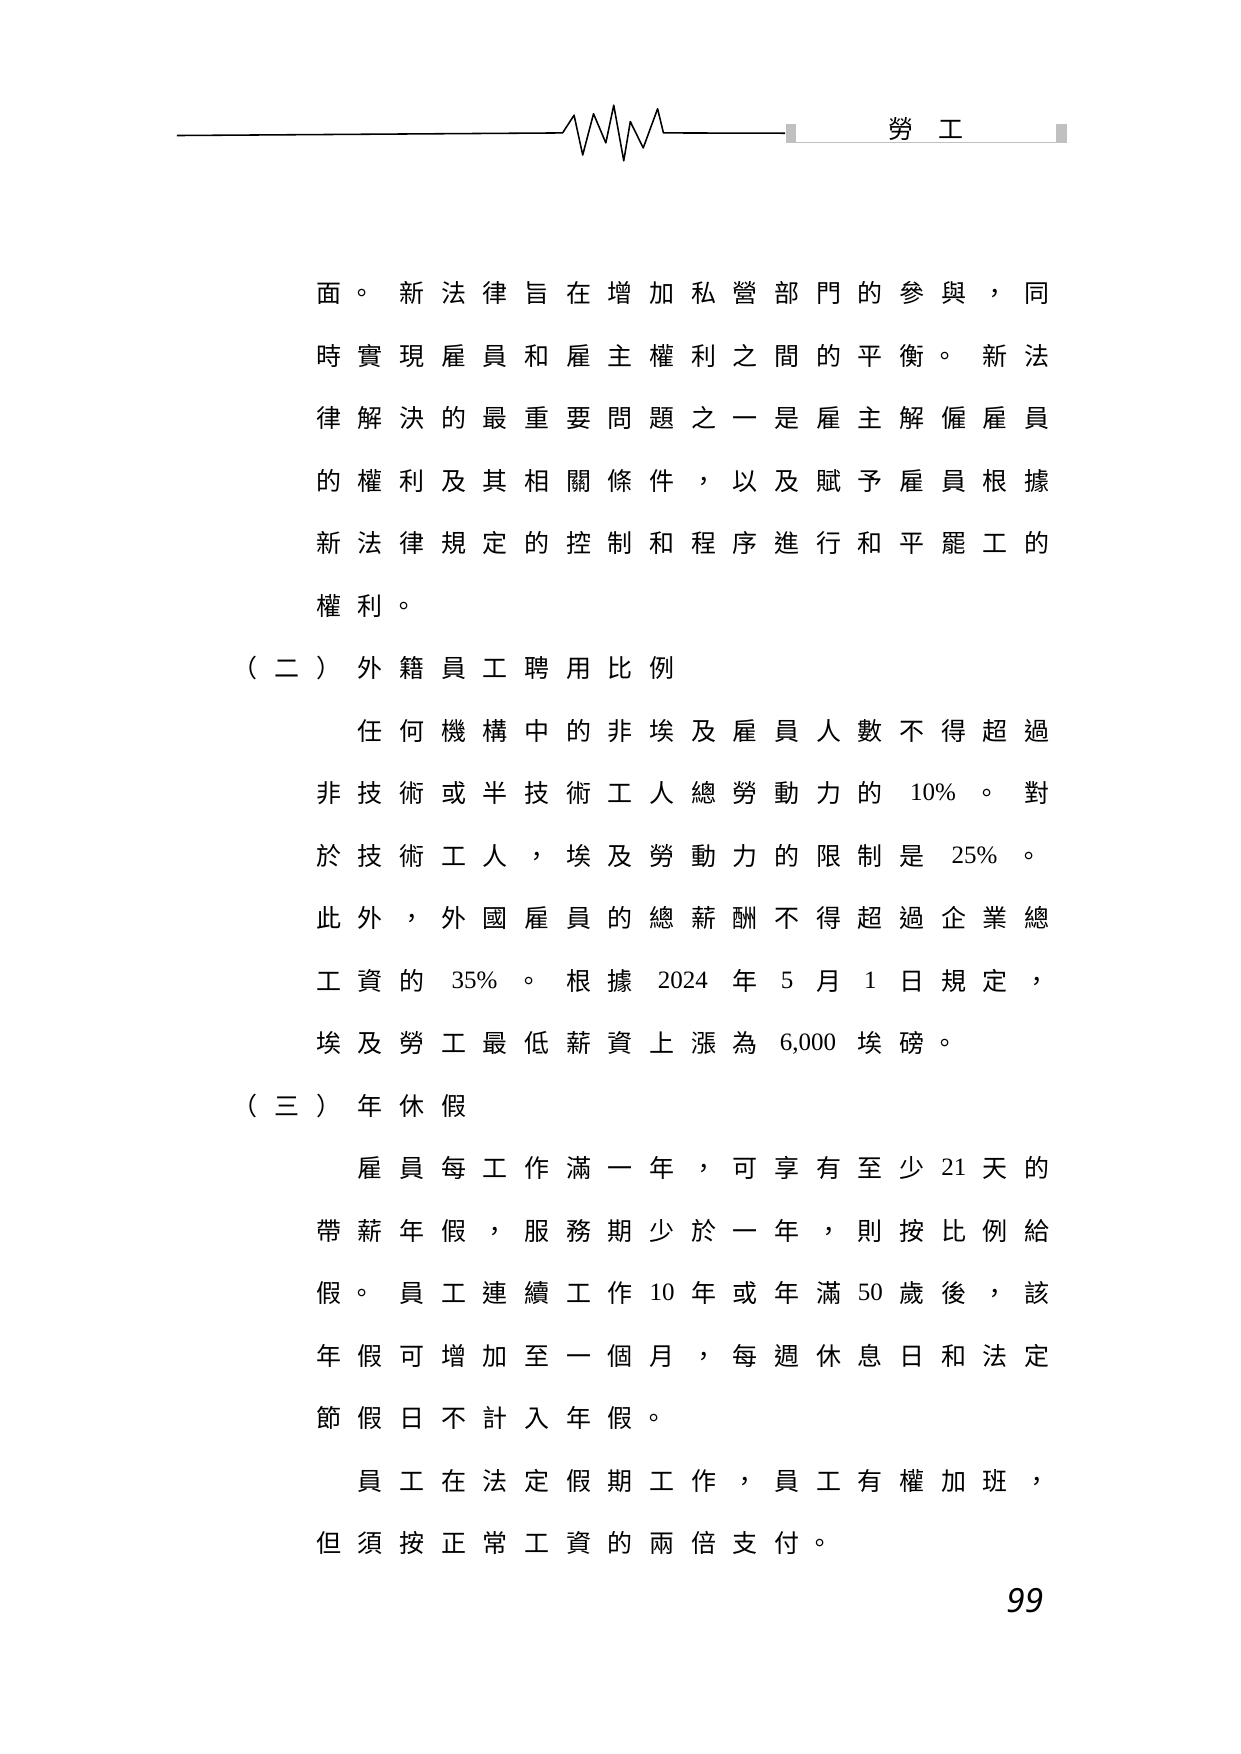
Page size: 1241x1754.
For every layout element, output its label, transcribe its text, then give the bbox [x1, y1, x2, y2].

text （三）年休假 [207, 1063, 1058, 1125]
text 面。新法律旨在增加私營部門的參與，同時實現雇員和雇主權利之間的平衡。新法律解決的最重要問題之一是雇主解僱雇員的權利及其相關條件，以及賦予雇員根據新法律規定的控制和程序進行和平罷工的權利。 [281, 250, 1058, 625]
text 員工在法定假期工作，員工有權加班，但須按正常工資的兩倍支付。 [281, 1438, 1058, 1563]
text 任何機構中的非埃及雇員人數不得超過非技術或半技術工人總勞動力的10%。對於技術工人，埃及勞動力的限制是25%。此外，外國雇員的總薪酬不得超過企業總工資的35%。根據2024年5月1日規定，埃及勞工最低薪資上漲為6,000埃磅。 [281, 688, 1058, 1063]
text 雇員每工作滿一年，可享有至少21天的帶薪年假，服務期少於一年，則按比例給假。員工連續工作10年或年滿50歲後，該年假可增加至一個月，每週休息日和法定節假日不計入年假。 [281, 1125, 1058, 1438]
text （二）外籍員工聘用比例 [207, 625, 1058, 688]
